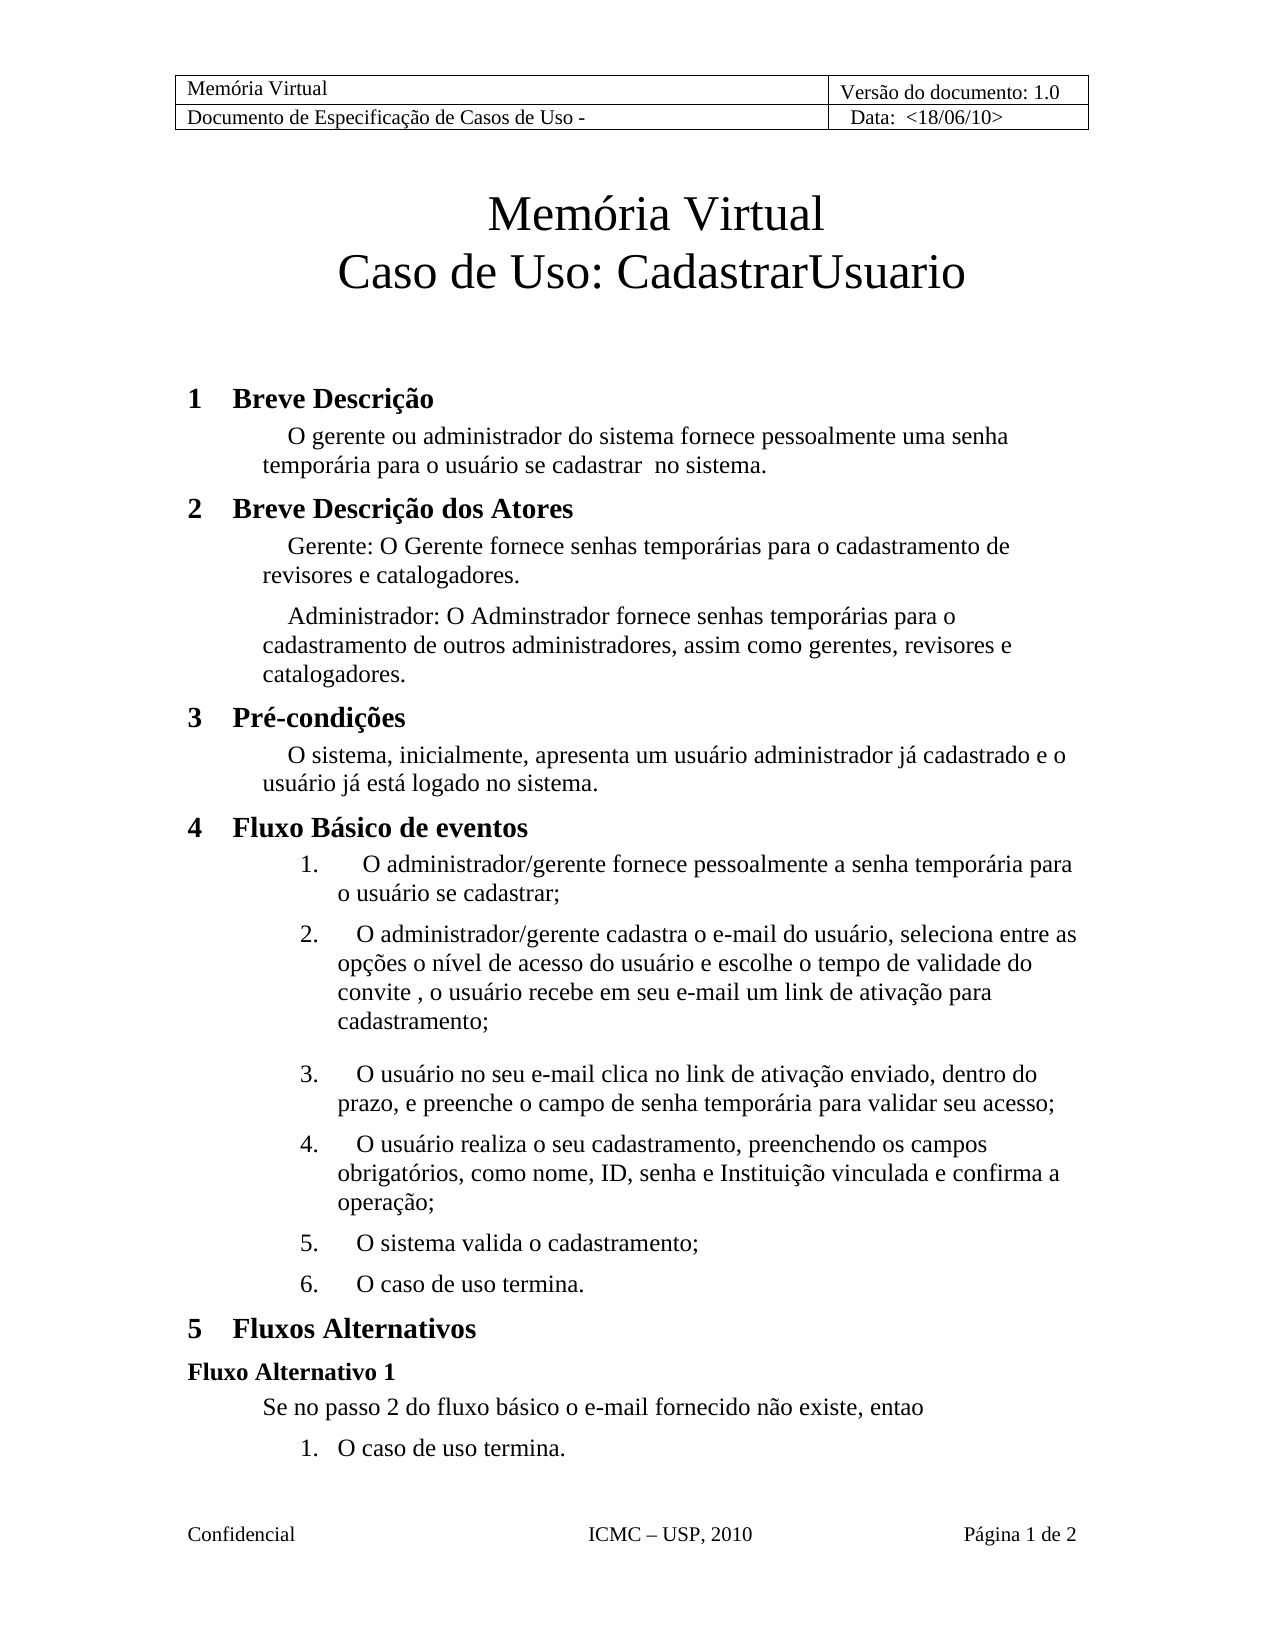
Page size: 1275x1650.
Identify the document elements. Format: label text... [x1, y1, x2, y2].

text O gerente ou administrador do sistema fornece pessoalmente uma senha temporária para o usuário se cadastrar no sistema. [262, 421, 1087, 479]
subtitle Fluxo Básico de eventos [187, 810, 1087, 843]
subtitle Breve Descrição [187, 382, 1087, 415]
list O sistema valida o cadastramento; [300, 1228, 1087, 1257]
text Administrador: O Adminstrador fornece senhas temporárias para o cadastramento de outros administradores, assim como gerentes, revisores e catalogadores. [262, 601, 1087, 687]
text Gerente: O Gerente fornece senhas temporárias para o cadastramento de revisores e catalogadores. [262, 531, 1087, 589]
subtitle Fluxos Alternativos [187, 1311, 1087, 1344]
title O usuário no seu e-mail clica no link de ativação enviado, dentro do prazo, e preenche o campo de senha temporária para validar seu acesso; [300, 1059, 1087, 1117]
subtitle Fluxo Alternativo 1 [187, 1357, 1087, 1386]
subtitle Breve Descrição dos Atores [187, 491, 1087, 525]
list O usuário realiza o seu cadastramento, preenchendo os campos obrigatórios, como nome, ID, senha e Instituição vinculada e confirma a operação; [300, 1129, 1087, 1216]
title Memória Virtual Caso de Uso: CadastrarUsuario [187, 184, 1087, 299]
list O administrador/gerente cadastra o e-mail do usuário, seleciona entre as opções o nível de acesso do usuário e escolhe o tempo de validade do convite , o usuário recebe em seu e-mail um link de ativação para cadastramento; [300, 919, 1087, 1034]
list O caso de uso termina. [300, 1269, 1087, 1298]
text O sistema, inicialmente, apresenta um usuário administrador já cadastrado e o usuário já está logado no sistema. [262, 740, 1087, 797]
list O administrador/gerente fornece pessoalmente a senha temporária para o usuário se cadastrar; [300, 849, 1087, 907]
text Se no passo 2 do fluxo básico o e-mail fornecido não existe, entao [262, 1392, 1087, 1421]
subtitle Pré-condições [187, 700, 1087, 733]
list O caso de uso termina. [300, 1433, 1087, 1462]
